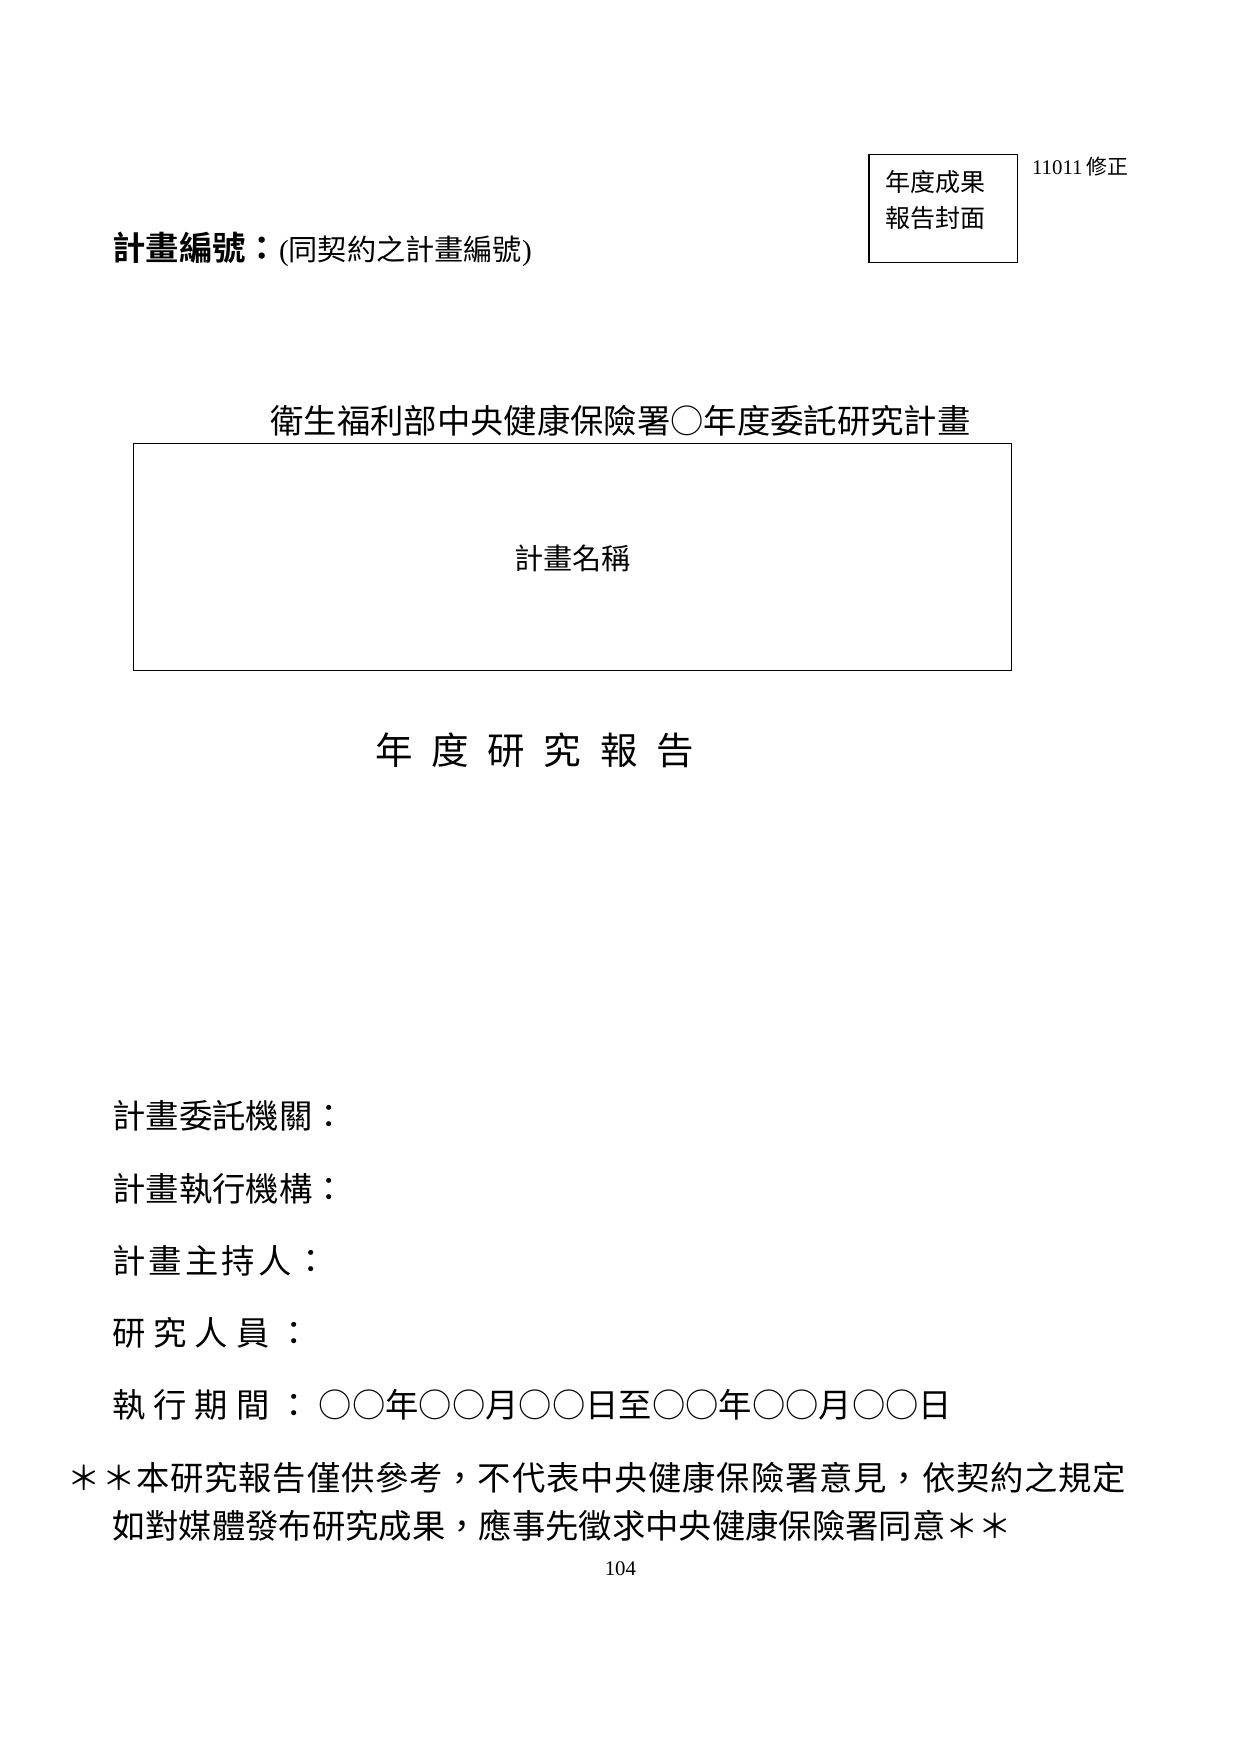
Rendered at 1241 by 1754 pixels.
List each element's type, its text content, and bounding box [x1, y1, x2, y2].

text 計畫委託機關： [112, 1090, 1128, 1138]
text 計畫主持人： [112, 1234, 1128, 1283]
table_header 計畫名稱 [134, 444, 1011, 670]
text 計畫執行機構： [112, 1162, 1128, 1211]
text 執行期間：○○年○○月○○日至○○年○○月○○日 [112, 1379, 1128, 1427]
text 年度成果報告封面 [885, 163, 1002, 235]
text ＊＊本研究報告僅供參考，不代表中央健康保險署意見，依契約之規定如對媒體發布研究成果，應事先徵求中央健康保險署同意＊＊ [68, 1451, 1128, 1548]
text 研究人員： [112, 1307, 1128, 1355]
text 計畫編號：(同契約之計畫編號) [112, 222, 1128, 270]
text 年 度 研 究 報 告 [337, 721, 1128, 775]
text 衛生福利部中央健康保險署○年度委託研究計畫 [112, 395, 1128, 443]
